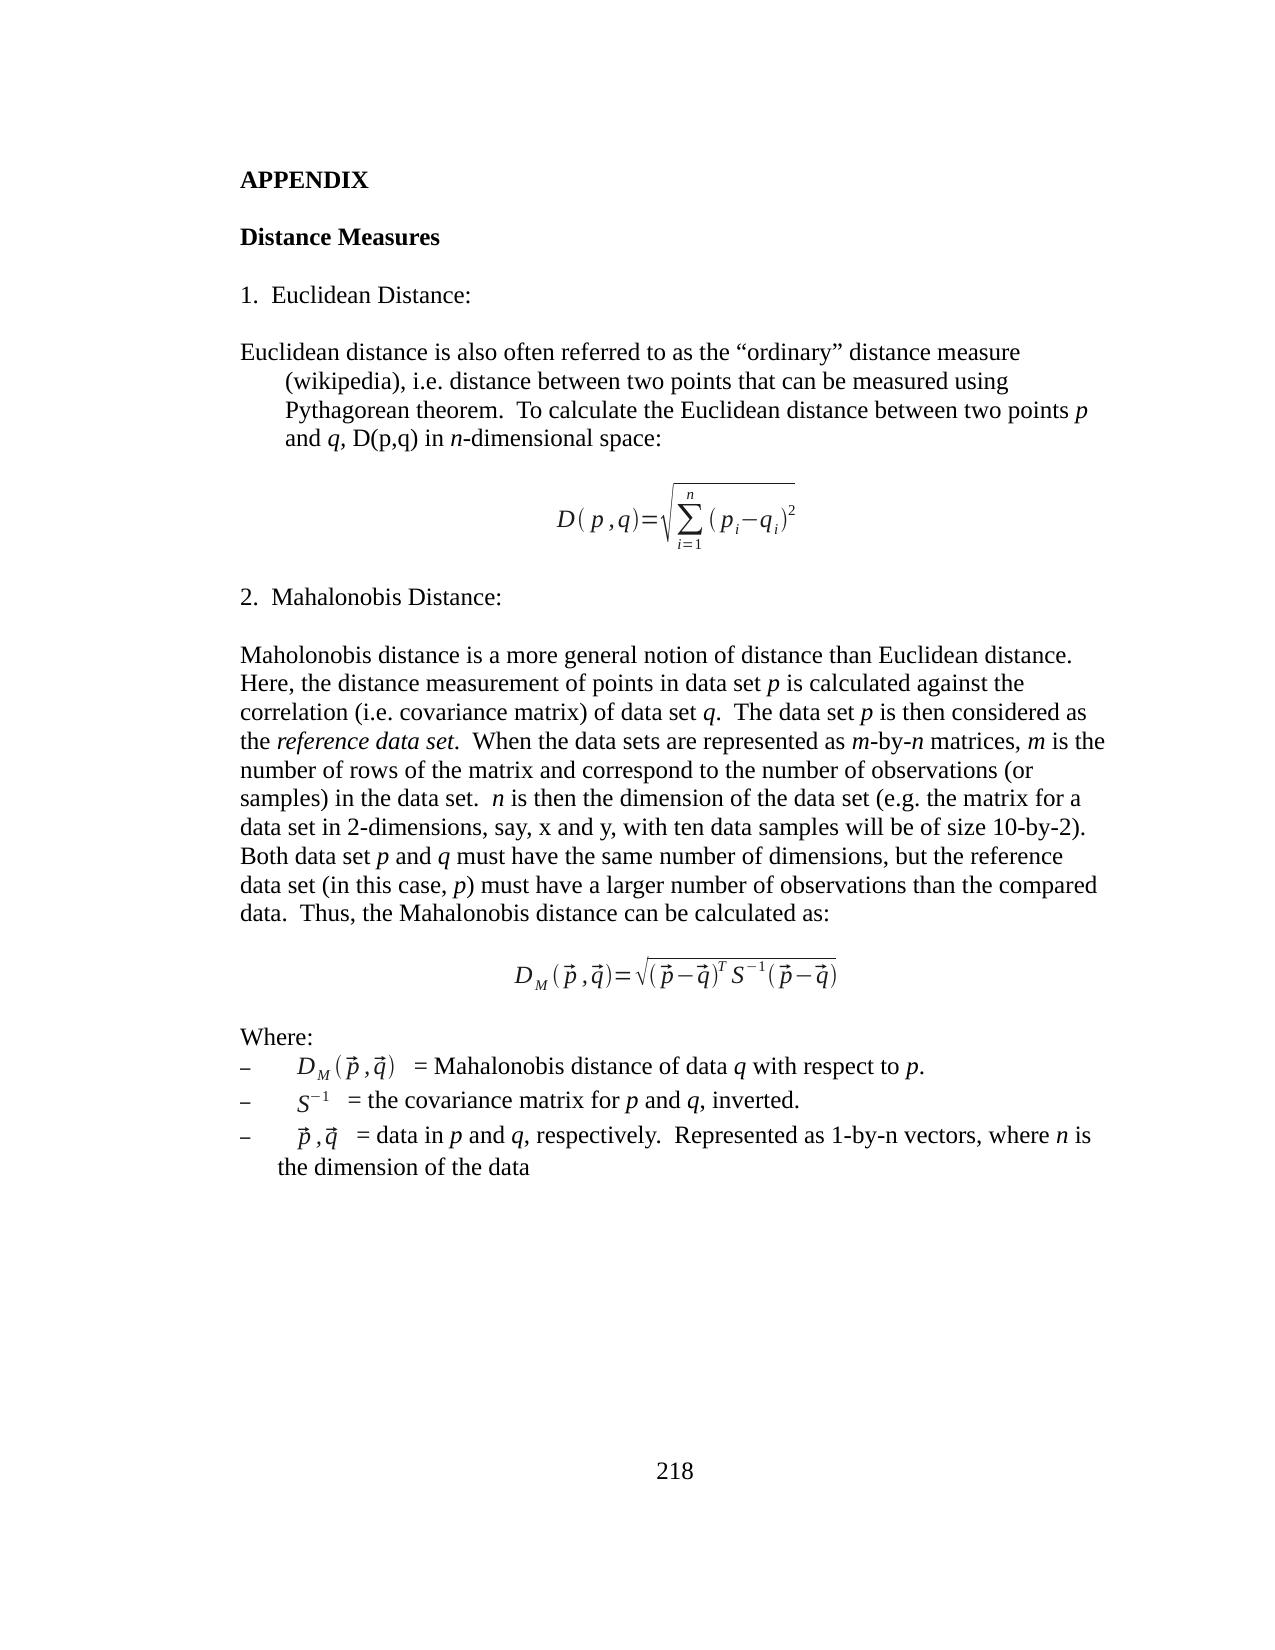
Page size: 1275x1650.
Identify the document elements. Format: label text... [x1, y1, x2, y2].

text 2. Mahalonobis Distance: [240, 582, 1110, 611]
text Maholonobis distance is a more general notion of distance than Euclidean distance. Here, the distance measurement of points in data set p is calculated against the correlation (i.e. covariance matrix) of data set q. The data set p is then considered as the reference data set. When the data sets are represented as m-by-n matrices, m is the number of rows of the matrix and correspond to the number of observations (or samples) in the data set. n is then the dimension of the data set (e.g. the matrix for a data set in 2-dimensions, say, x and y, with ten data samples will be of size 10-by-2). Both data set p and q must have the same number of dimensions, but the reference data set (in this case, p) must have a larger number of observations than the compared data. Thus, the Mahalonobis distance can be calculated as: [240, 640, 1110, 927]
text Euclidean distance is also often referred to as the “ordinary” distance measure (wikipedia), i.e. distance between two points that can be measured using Pythagorean theorem. To calculate the Euclidean distance between two points p and q, D(p,q) in n-dimensional space: [240, 337, 1110, 452]
text Where: [240, 1022, 1110, 1051]
list = data in p and q, respectively. Represented as 1-by-n vectors, where n is the dimension of the data [240, 1120, 1110, 1181]
text 1. Euclidean Distance: [240, 280, 1110, 308]
list = the covariance matrix for p and q, inverted. [240, 1085, 1110, 1120]
text Distance Measures [240, 222, 1110, 251]
list = Mahalonobis distance of data q with respect to p. [240, 1051, 1110, 1085]
text APPENDIX [240, 165, 1110, 193]
